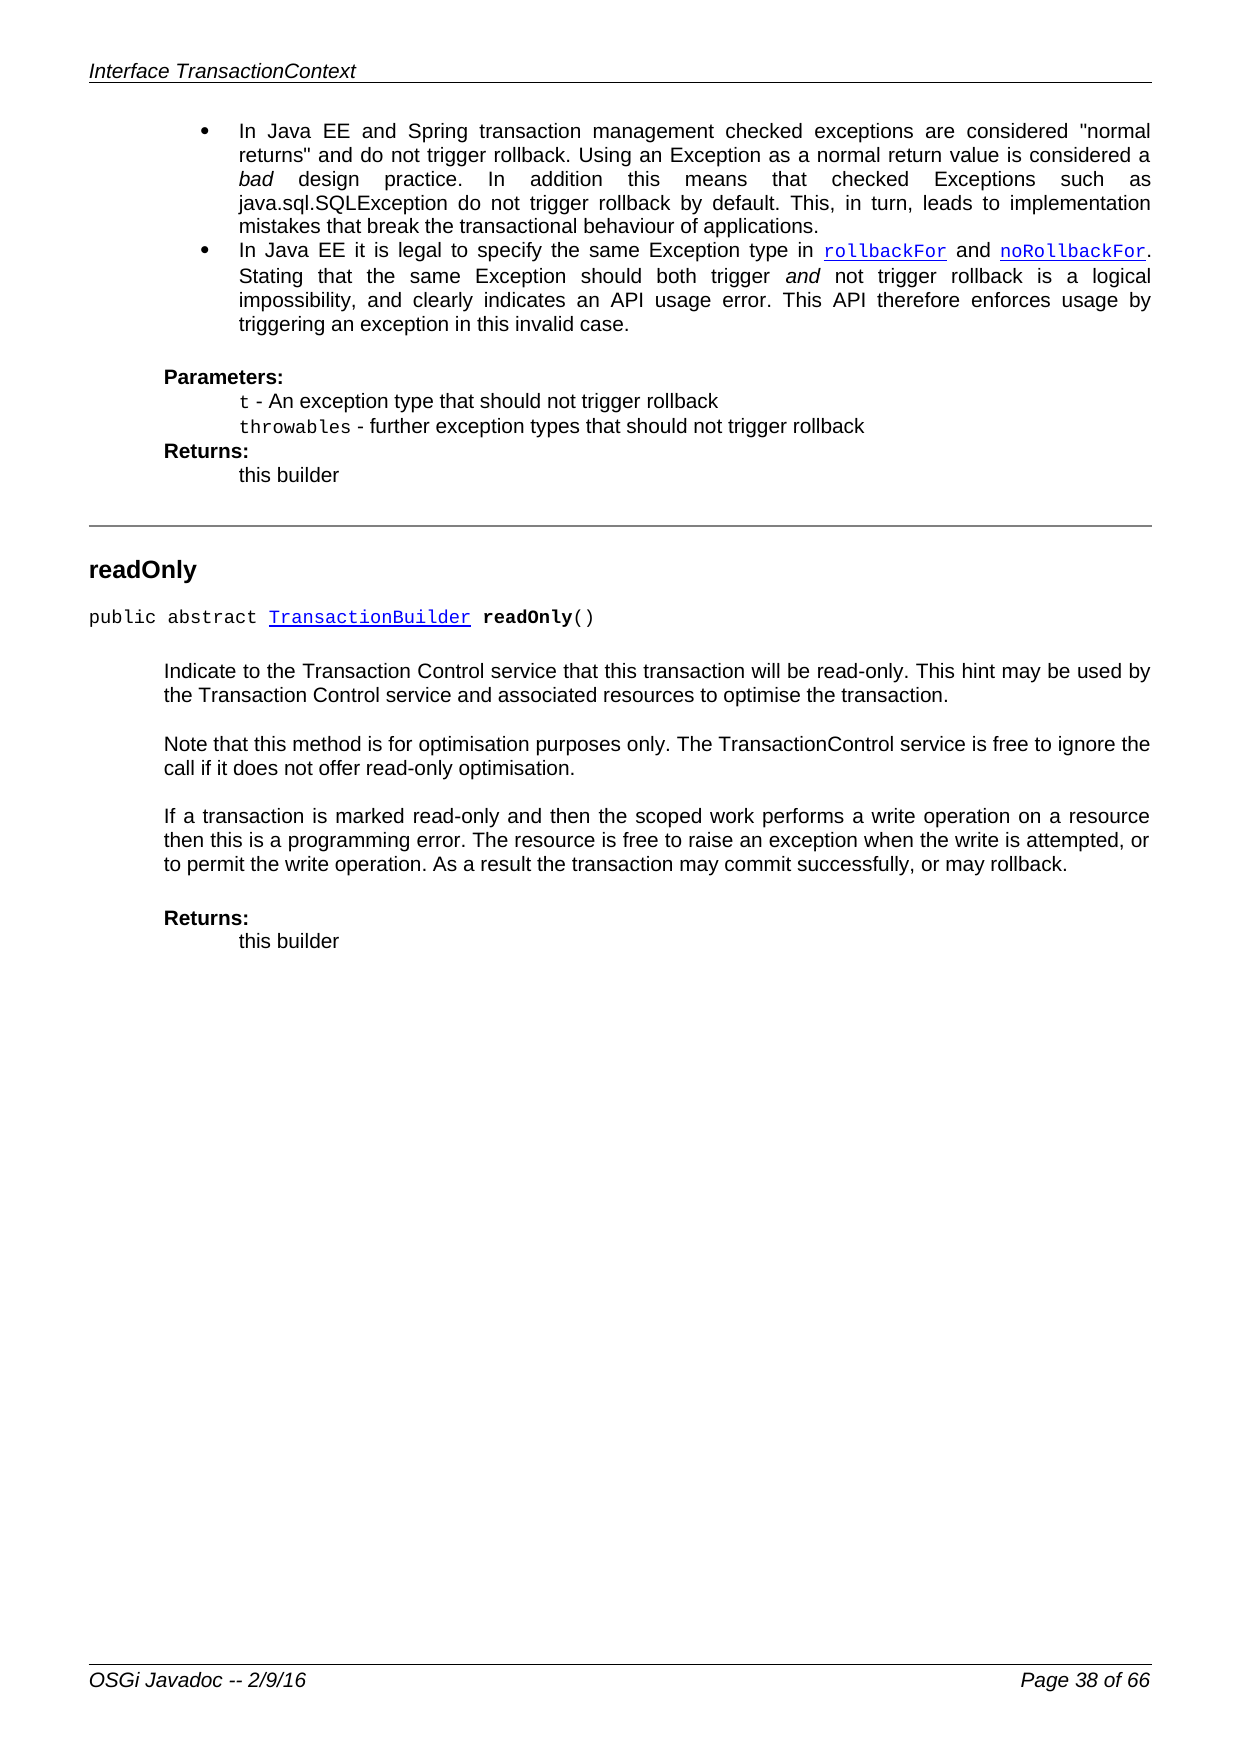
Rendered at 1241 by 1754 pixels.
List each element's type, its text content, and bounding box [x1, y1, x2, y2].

text Returns: [163, 905, 1152, 929]
text this builder [238, 463, 1152, 487]
list In Java EE it is legal to specify the same Exception type in rollbackFor and noRollbackFor. Stating that the same Exception should both trigger and not trigger rollback is a logical impossibility, and clearly indicates an API usage error. This API therefore enforces usage by triggering an exception in this invalid case. [201, 238, 1152, 335]
text If a transaction is marked read-only and then the scoped work performs a write operation on a resource then this is a programming error. The resource is free to raise an exception when the write is attempted, or to permit the write operation. As a result the transaction may commit successfully, or may rollback. [163, 804, 1152, 876]
text Indicate to the Transaction Control service that this transaction will be read-only. This hint may be used by the Transaction Control service and associated resources to optimise the transaction. [163, 658, 1152, 706]
text t - An exception type that should not trigger rollback [238, 388, 1152, 414]
list In Java EE and Spring transaction management checked exceptions are considered "normal returns" and do not trigger rollback. Using an Exception as a normal return value is considered a bad design practice. In addition this means that checked Exceptions such as java.sql.SQLException do not trigger rollback by default. This, in turn, leads to implementation mistakes that break the transactional behaviour of applications. [201, 118, 1152, 238]
text Parameters: [163, 364, 1152, 388]
subtitle readOnly [88, 555, 1152, 584]
text Note that this method is for optimisation purposes only. The TransactionControl service is free to ignore the call if it does not offer read-only optimisation. [163, 731, 1152, 779]
text public abstract TransactionBuilder readOnly() [88, 608, 1152, 629]
text throwables - further exception types that should not trigger rollback [238, 414, 1152, 439]
text this builder [238, 929, 1152, 953]
text Returns: [163, 439, 1152, 463]
